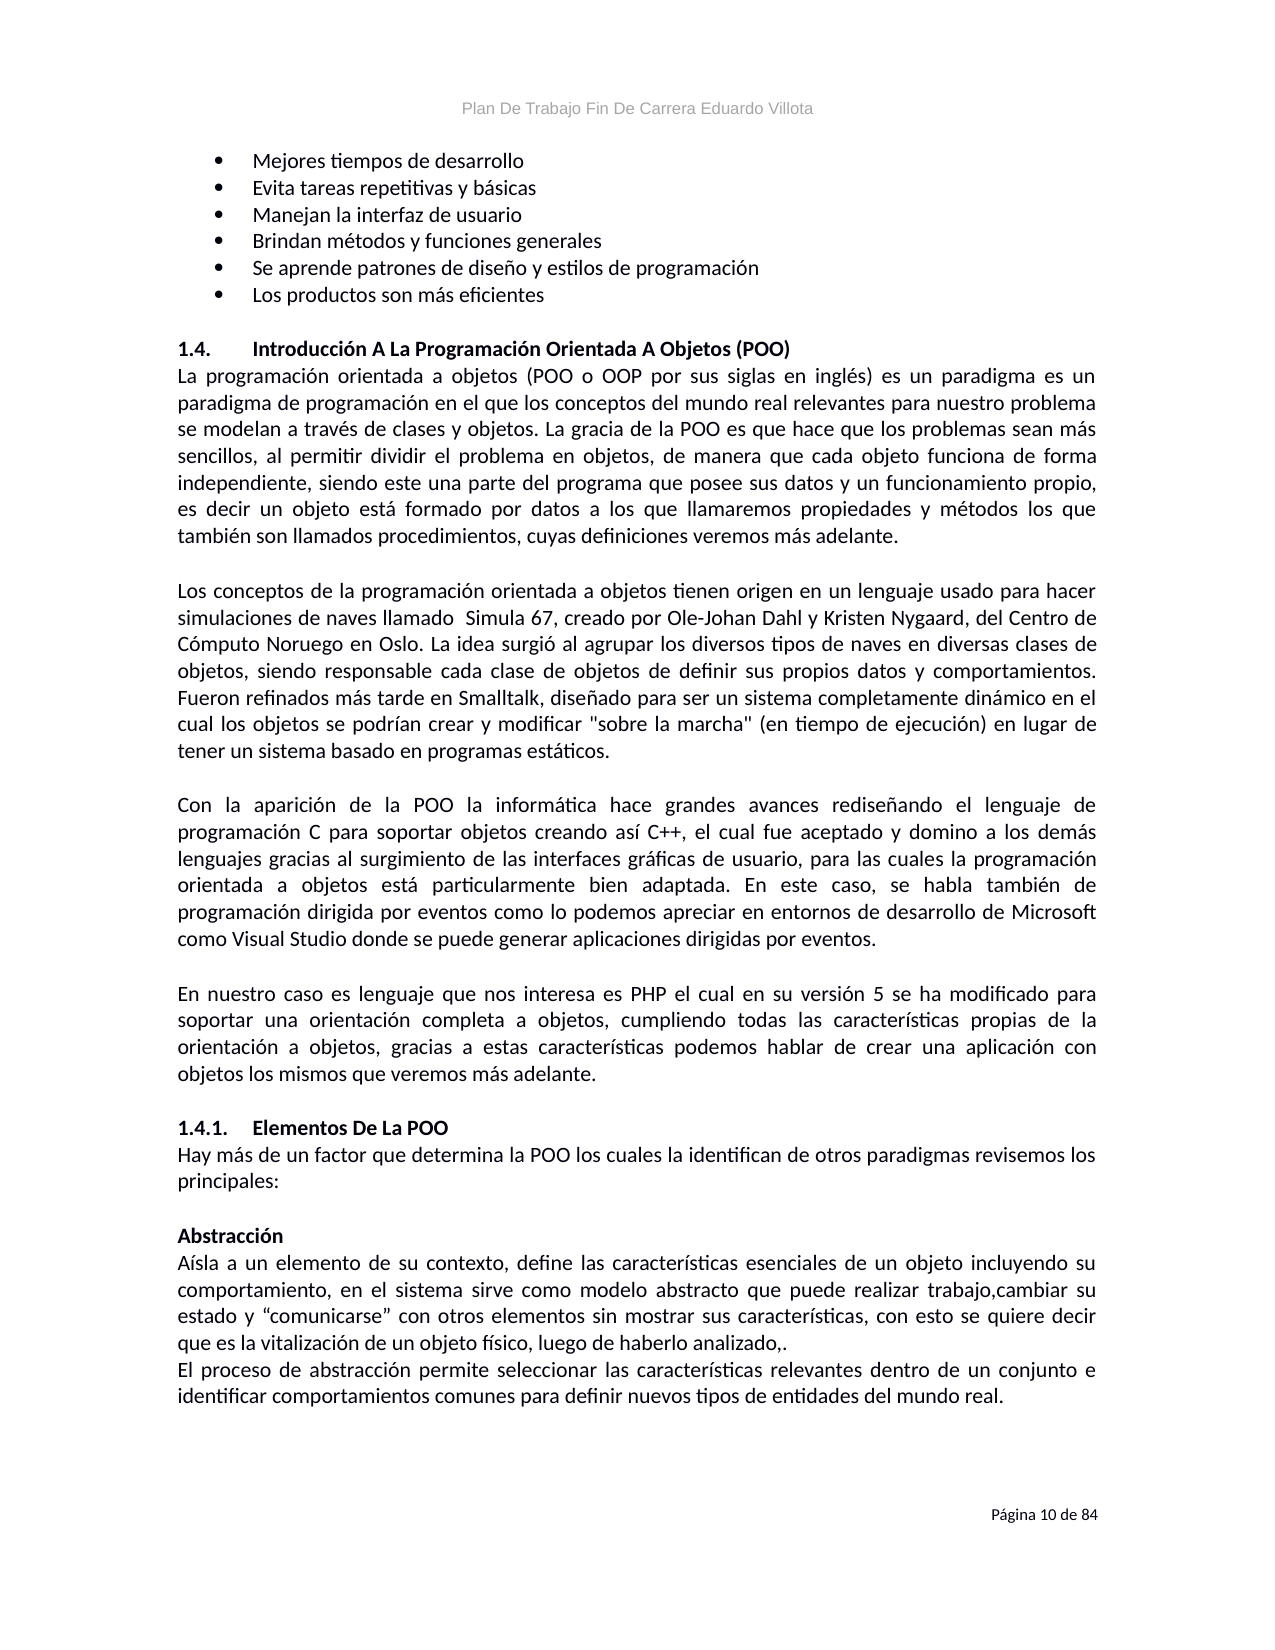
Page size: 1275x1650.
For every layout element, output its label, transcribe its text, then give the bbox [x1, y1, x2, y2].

text Abstracción [177, 1222, 1098, 1249]
list Evita tareas repetitivas y básicas [215, 174, 1098, 201]
text Los conceptos de la programación orientada a objetos tienen origen en un lenguaje usado para hacer simulaciones de naves llamado Simula 67, creado por Ole-Johan Dahl y Kristen Nygaard, del Centro de Cómputo Noruego en Oslo. La idea surgió al agrupar los diversos tipos de naves en diversas clases de objetos, siendo responsable cada clase de objetos de definir sus propios datos y comportamientos. Fueron refinados más tarde en Smalltalk, diseñado para ser un sistema completamente dinámico en el cual los objetos se podrían crear y modificar "sobre la marcha" (en tiempo de ejecución) en lugar de tener un sistema basado en programas estáticos. [177, 577, 1098, 764]
text Con la aparición de la POO la informática hace grandes avances rediseñando el lenguaje de programación C para soportar objetos creando así C++, el cual fue aceptado y domino a los demás lenguajes gracias al surgimiento de las interfaces gráficas de usuario, para las cuales la programación orientada a objetos está particularmente bien adaptada. En este caso, se habla también de programación dirigida por eventos como lo podemos apreciar en entornos de desarrollo de Microsoft como Visual Studio donde se puede generar aplicaciones dirigidas por eventos. [177, 792, 1098, 952]
text Hay más de un factor que determina la POO los cuales la identifican de otros paradigmas revisemos los principales: [177, 1141, 1098, 1194]
text Aísla a un elemento de su contexto, define las características esenciales de un objeto incluyendo su comportamiento, en el sistema sirve como modelo abstracto que puede realizar trabajo,cambiar su estado y “comunicarse” con otros elementos sin mostrar sus características, con esto se quiere decir que es la vitalización de un objeto físico, luego de haberlo analizado,. [177, 1249, 1098, 1356]
list Los productos son más eficientes [215, 281, 1098, 308]
list Mejores tiempos de desarrollo [215, 148, 1098, 174]
list Se aprende patrones de diseño y estilos de programación [215, 254, 1098, 281]
text 1.4. Introducción A La Programación Orientada A Objetos (POO) [177, 336, 1098, 362]
text La programación orientada a objetos (POO o OOP por sus siglas en inglés) es un paradigma es un paradigma de programación en el que los conceptos del mundo real relevantes para nuestro problema se modelan a través de clases y objetos. La gracia de la POO es que hace que los problemas sean más sencillos, al permitir dividir el problema en objetos, de manera que cada objeto funciona de forma independiente, siendo este una parte del programa que posee sus datos y un funcionamiento propio, es decir un objeto está formado por datos a los que llamaremos propiedades y métodos los que también son llamados procedimientos, cuyas definiciones veremos más adelante. [177, 362, 1098, 549]
text 1.4.1. Elementos De La POO [177, 1114, 1098, 1141]
text En nuestro caso es lenguaje que nos interesa es PHP el cual en su versión 5 se ha modificado para soportar una orientación completa a objetos, cumpliendo todas las características propias de la orientación a objetos, gracias a estas características podemos hablar de crear una aplicación con objetos los mismos que veremos más adelante. [177, 980, 1098, 1086]
list Brindan métodos y funciones generales [215, 228, 1098, 254]
text El proceso de abstracción permite seleccionar las características relevantes dentro de un conjunto e identificar comportamientos comunes para definir nuevos tipos de entidades del mundo real. [177, 1356, 1098, 1409]
list Manejan la interfaz de usuario [215, 201, 1098, 228]
